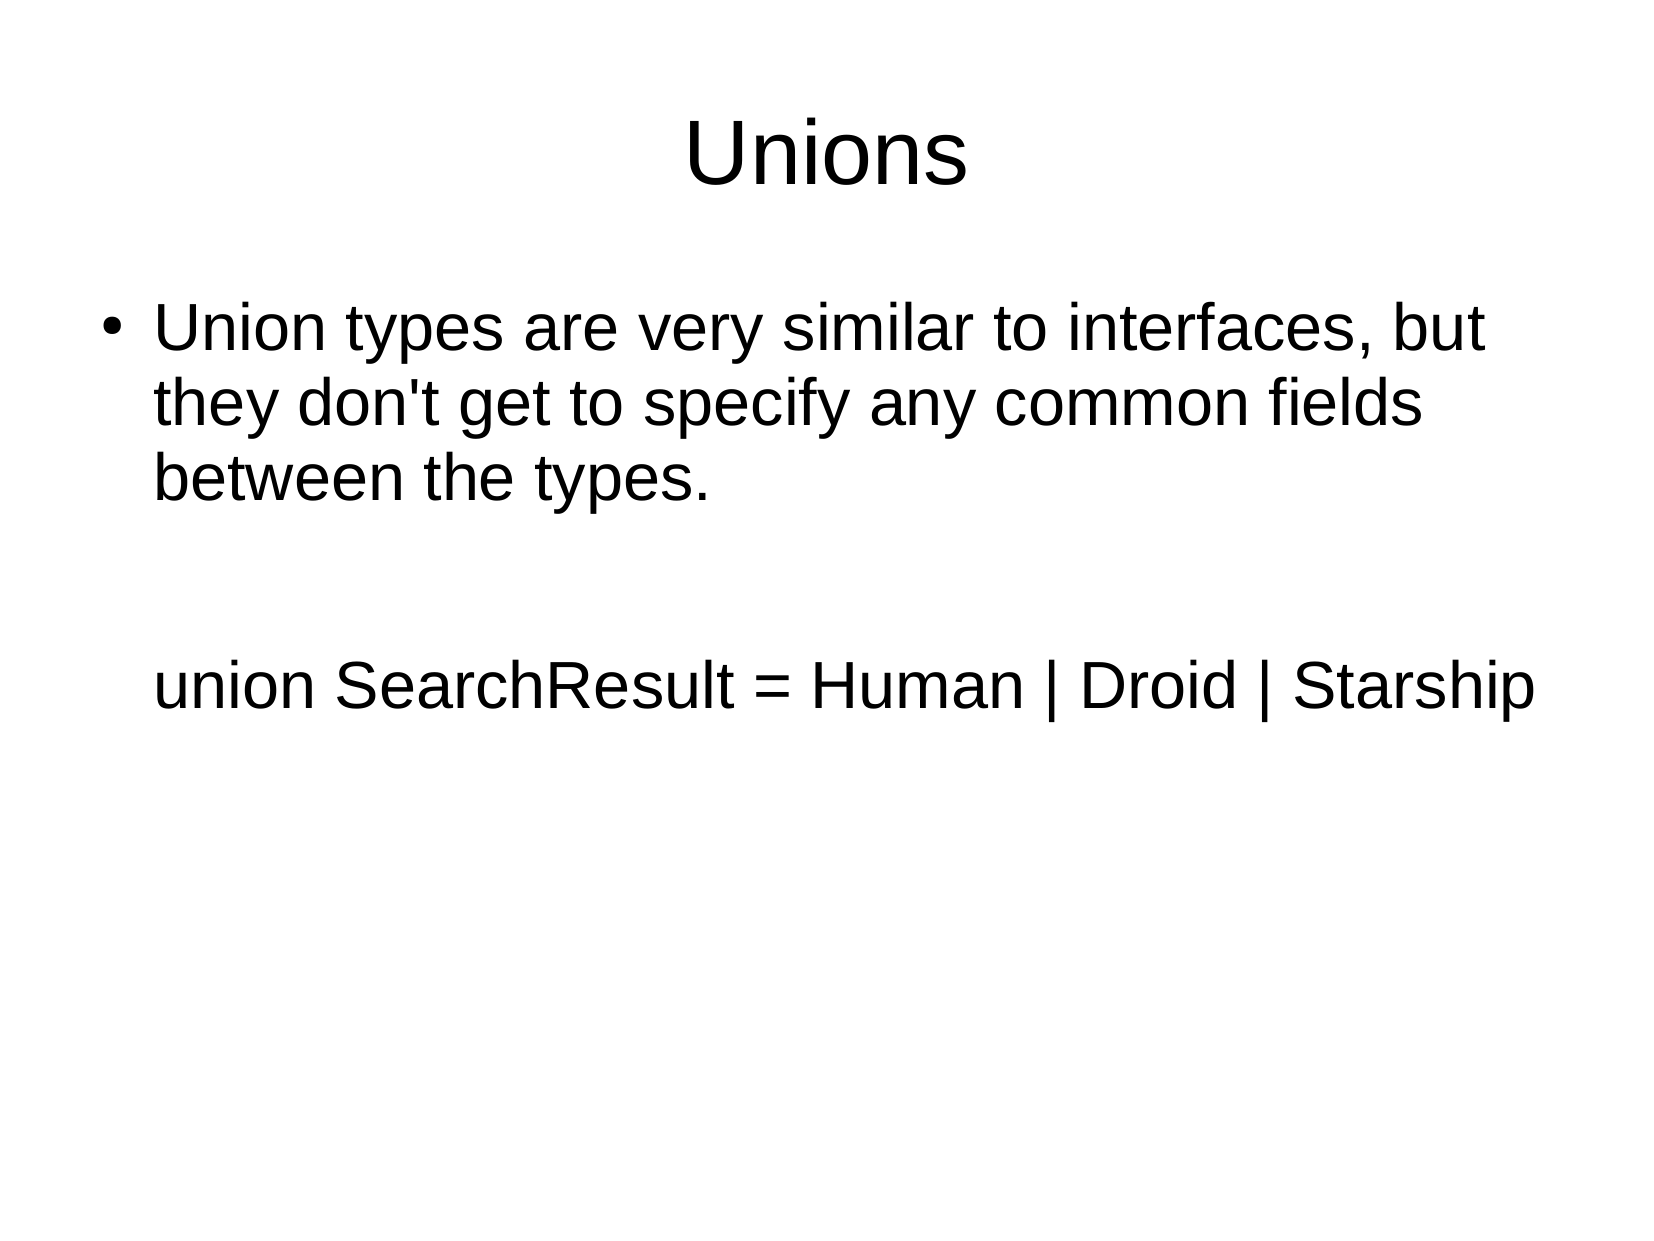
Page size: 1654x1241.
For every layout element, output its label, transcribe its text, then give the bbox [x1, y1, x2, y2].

title Unions [82, 49, 1571, 257]
list Union types are very similar to interfaces, but they don't get to specify any common fields between the types. union SearchResult = Human | Droid | Starship [82, 290, 1571, 1010]
